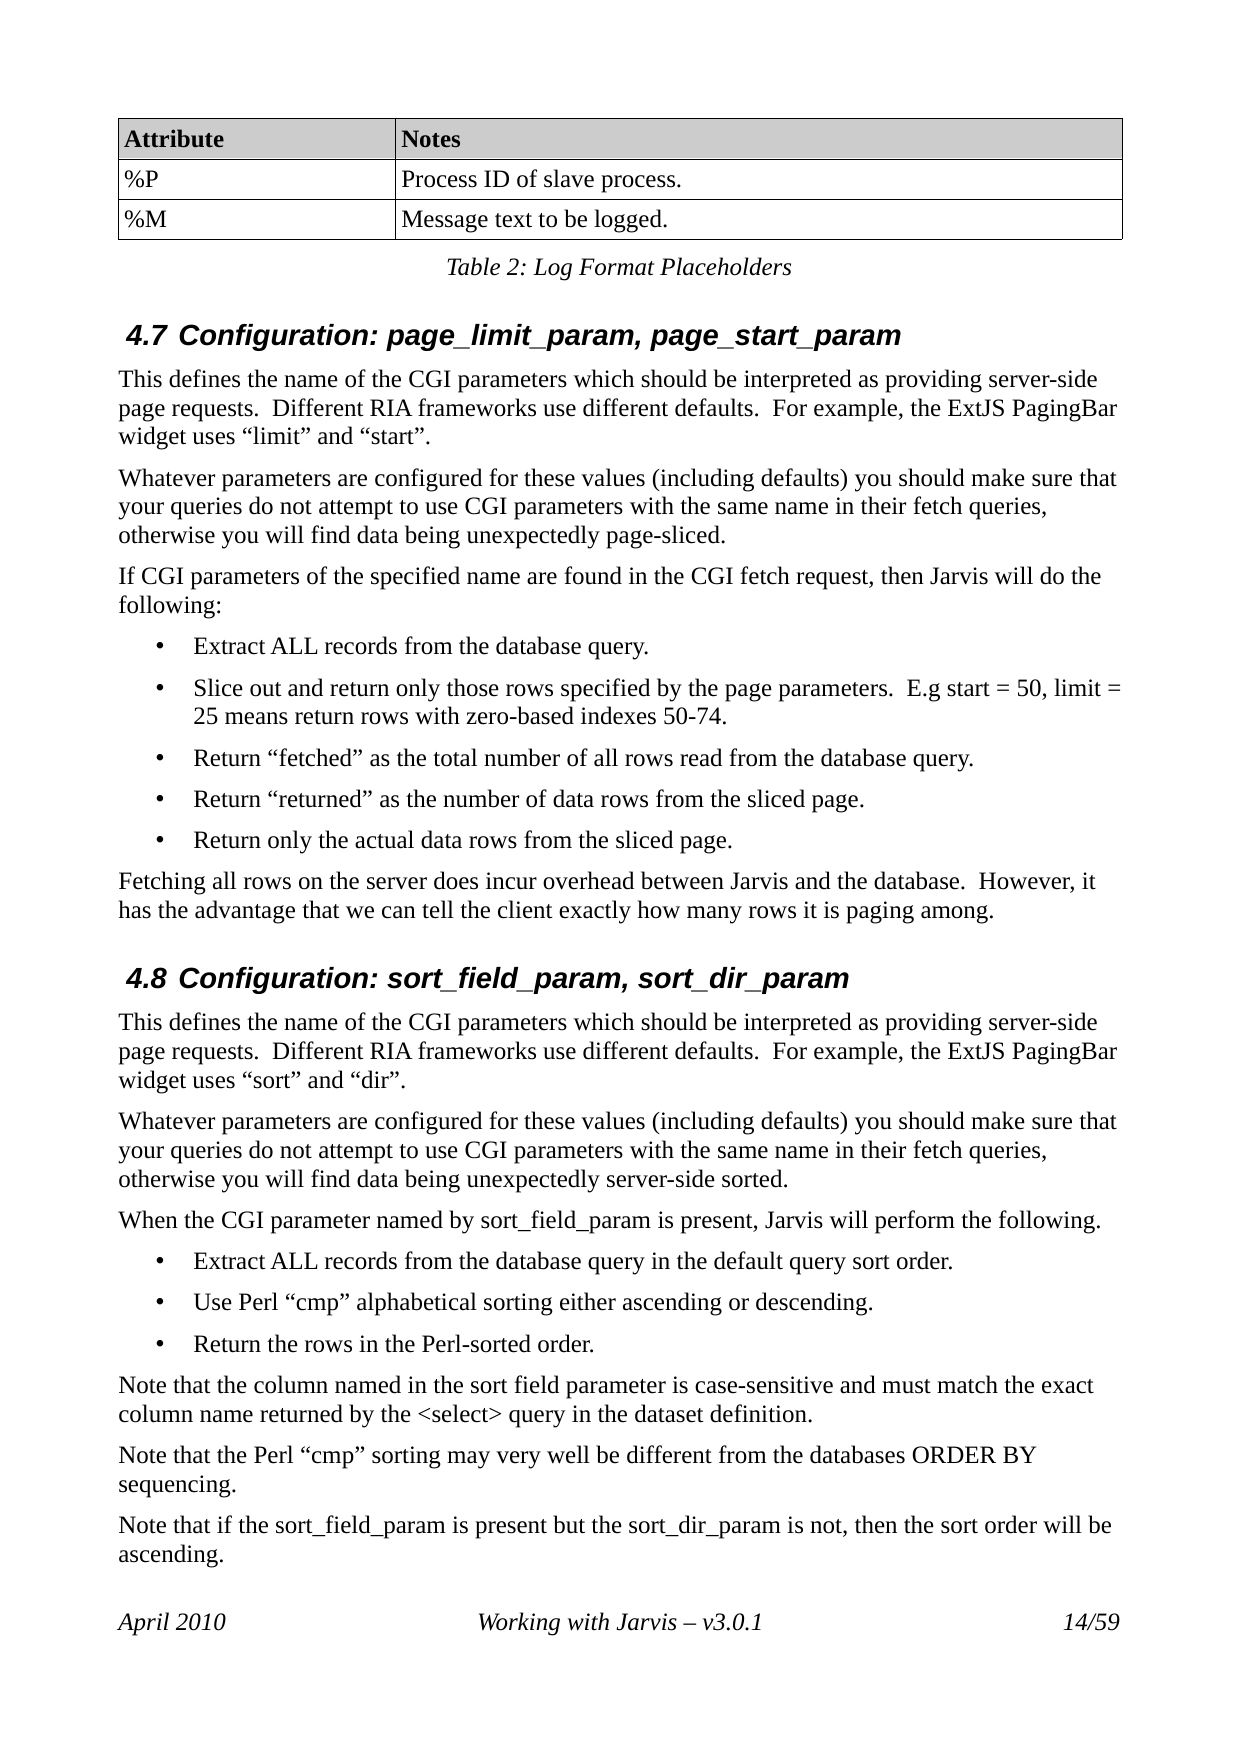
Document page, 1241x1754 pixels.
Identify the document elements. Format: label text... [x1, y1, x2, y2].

list Slice out and return only those rows specified by the page parameters. E.g start = 50, limit = 25 means return rows with zero-based indexes 50-74. [156, 673, 1122, 730]
text If CGI parameters of the specified name are found in the CGI fetch request, then Jarvis will do the following: [118, 561, 1122, 619]
text Whatever parameters are configured for these values (including defaults) you should make sure that your queries do not attempt to use CGI parameters with the same name in their fetch queries, otherwise you will find data being unexpectedly server-side sorted. [118, 1106, 1122, 1192]
text Note that the column named in the sort field parameter is case-sensitive and must match the exact column name returned by the <select> query in the dataset definition. [118, 1370, 1122, 1427]
text This defines the name of the CGI parameters which should be interpreted as providing server-side page requests. Different RIA frameworks use different defaults. For example, the ExtJS PagingBar widget uses “limit” and “start”. [118, 364, 1122, 450]
table_cell %P [119, 160, 395, 199]
table_header Attribute [119, 119, 395, 158]
list Return “returned” as the number of data rows from the sliced page. [156, 784, 1122, 813]
list Extract ALL records from the database query in the default query sort order. [156, 1246, 1122, 1275]
text Fetching all rows on the server does incur overhead between Jarvis and the database. However, it has the advantage that we can tell the client exactly how many rows it is paging among. [118, 866, 1122, 924]
list Return only the actual data rows from the sliced page. [156, 825, 1122, 854]
text This defines the name of the CGI parameters which should be interpreted as providing server-side page requests. Different RIA frameworks use different defaults. For example, the ExtJS PagingBar widget uses “sort” and “dir”. [118, 1007, 1122, 1094]
list Extract ALL records from the database query. [156, 631, 1122, 660]
table_cell Process ID of slave process. [396, 160, 1122, 199]
table_cell Message text to be logged. [396, 200, 1122, 239]
list Use Perl “cmp” alphabetical sorting either ascending or descending. [156, 1287, 1122, 1316]
text Table 2: Log Format Placeholders [118, 252, 1122, 280]
list Return the rows in the Perl-sorted order. [156, 1329, 1122, 1357]
subtitle Configuration: sort_field_param, sort_dir_param [118, 961, 1122, 995]
text Note that the Perl “cmp” sorting may very well be different from the databases ORDER BY sequencing. [118, 1440, 1122, 1497]
subtitle Configuration: page_limit_param, page_start_param [118, 318, 1122, 351]
text Note that if the sort_field_param is present but the sort_dir_param is not, then the sort order will be ascending. [118, 1510, 1122, 1567]
text Whatever parameters are configured for these values (including defaults) you should make sure that your queries do not attempt to use CGI parameters with the same name in their fetch queries, otherwise you will find data being unexpectedly page-sliced. [118, 463, 1122, 549]
table_header Notes [396, 119, 1122, 158]
list Return “fetched” as the total number of all rows read from the database query. [156, 743, 1122, 771]
table_cell %M [119, 200, 395, 239]
text When the CGI parameter named by sort_field_param is present, Jarvis will perform the following. [118, 1205, 1122, 1234]
